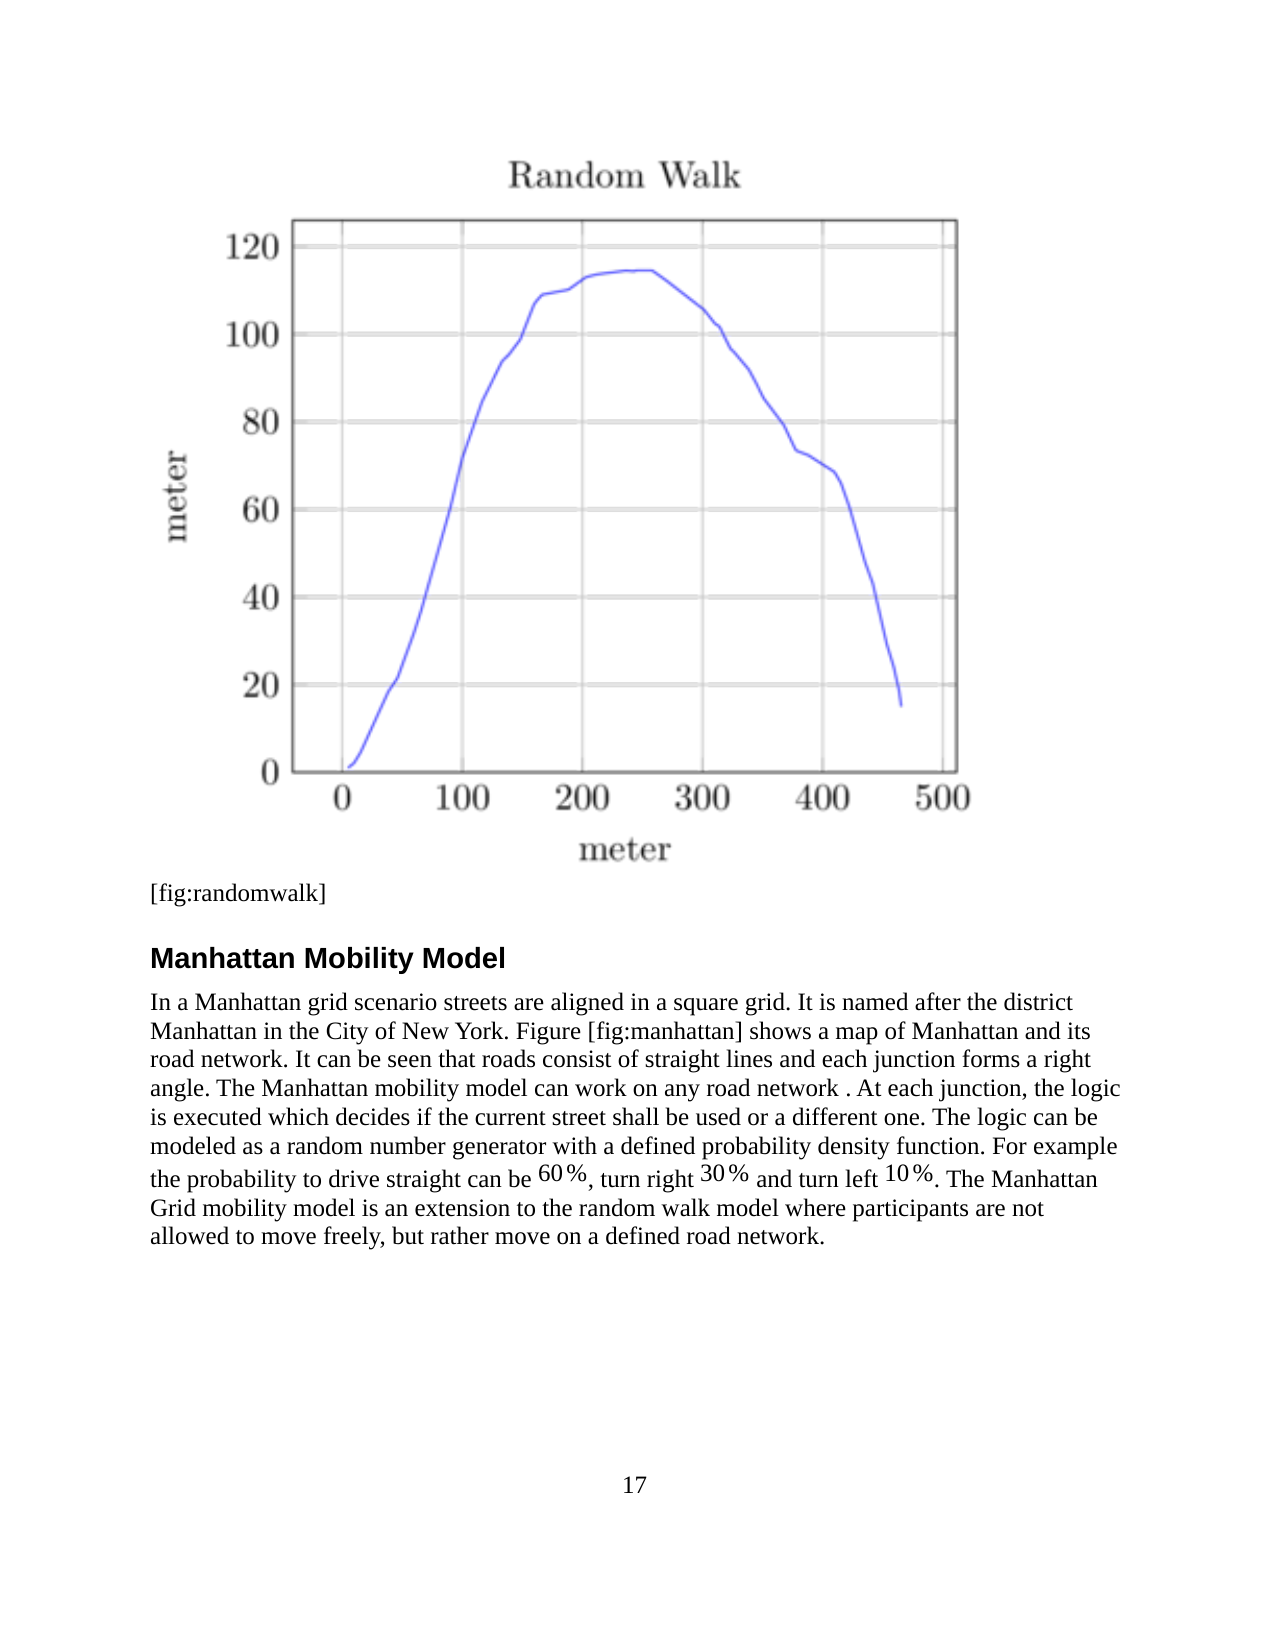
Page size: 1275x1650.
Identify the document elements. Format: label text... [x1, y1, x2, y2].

text [fig:randomwalk] [150, 873, 1125, 907]
subtitle Manhattan Mobility Model [150, 941, 1125, 974]
picture [150, 150, 984, 873]
text In a Manhattan grid scenario streets are aligned in a square grid. It is named after the district Manhattan in the City of New York. Figure [fig:manhattan] shows a map of Manhattan and its road network. It can be seen that roads consist of straight lines and each junction forms a right angle. The Manhattan mobility model can work on any road network . At each junction, the logic is executed which decides if the current street shall be used or a different one. The logic can be modeled as a random number generator with a defined probability density function. For example the probability to drive straight can be , turn right and turn left . The Manhattan Grid mobility model is an extension to the random walk model where participants are not allowed to move freely, but rather move on a defined road network. [150, 987, 1125, 1250]
